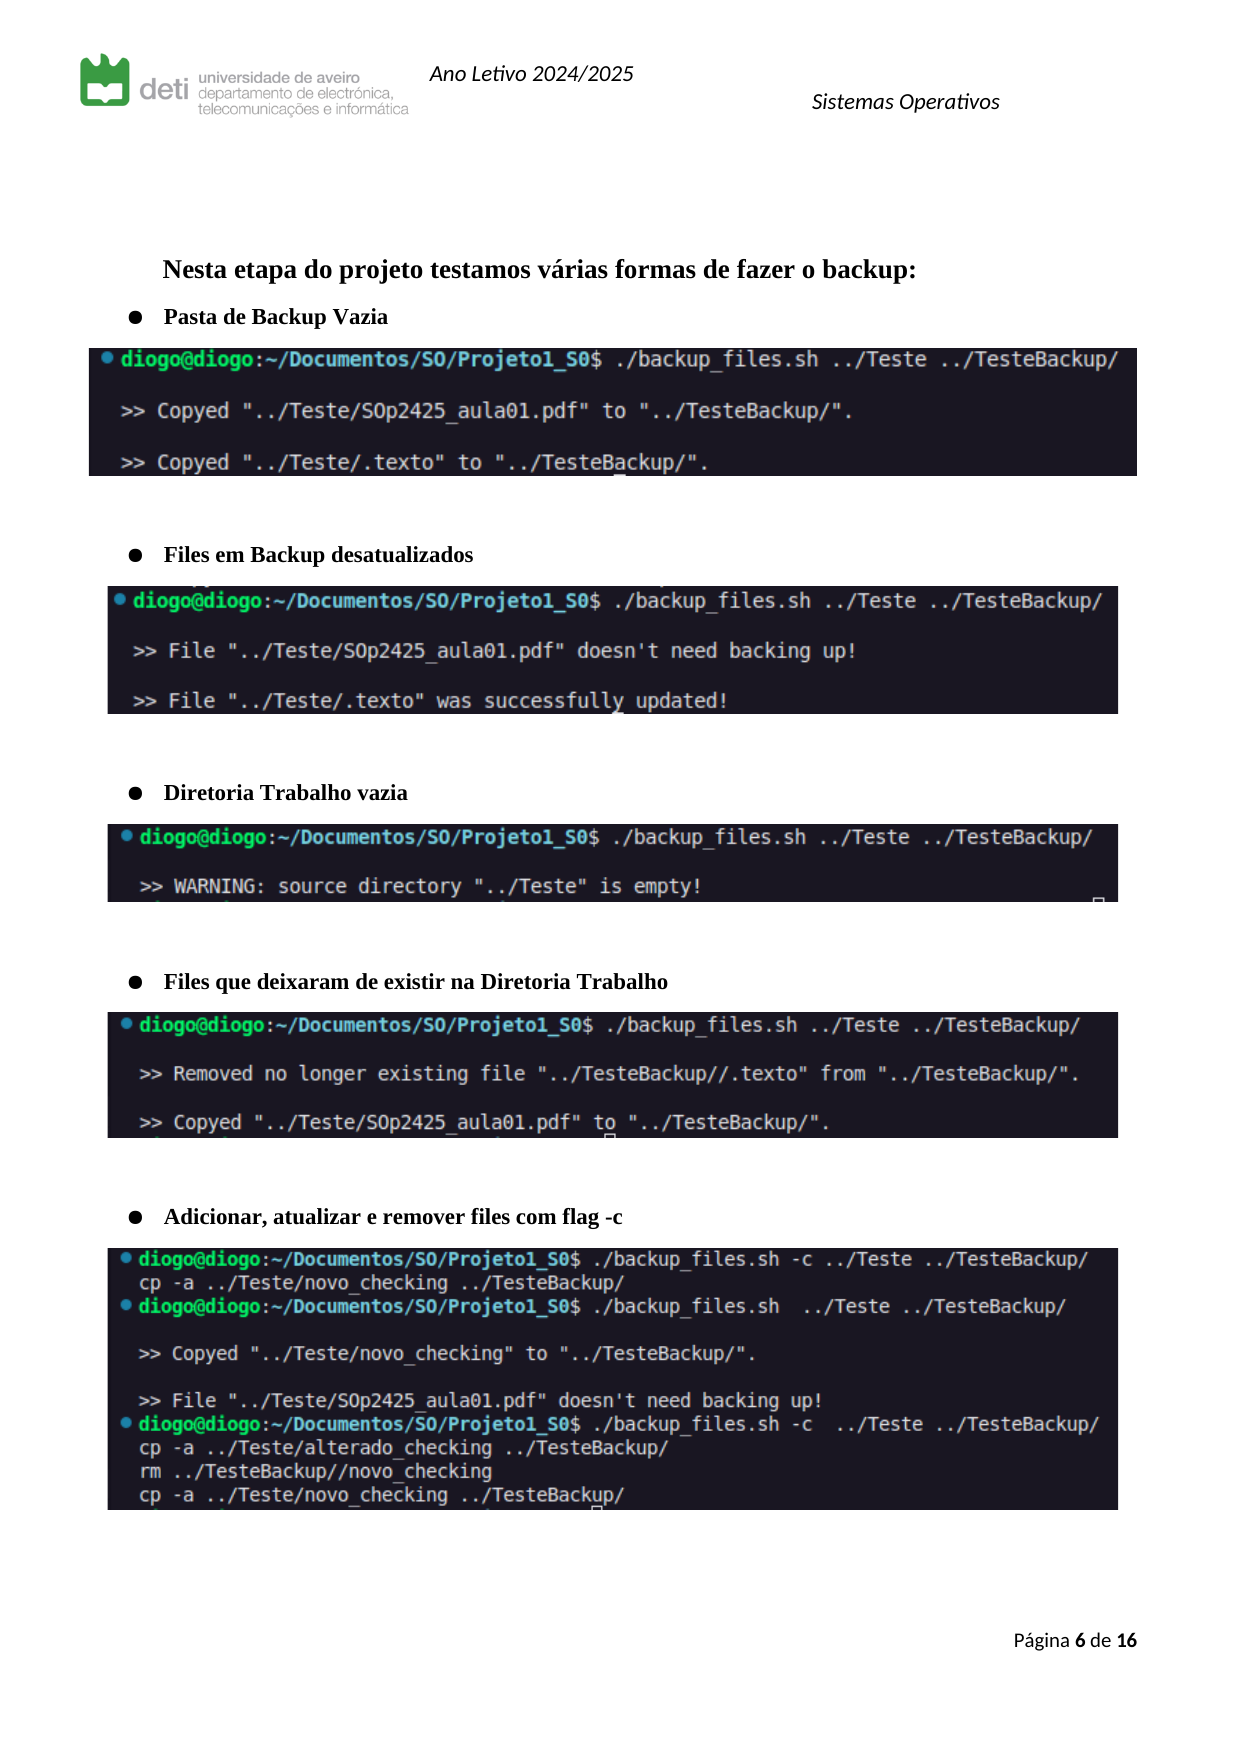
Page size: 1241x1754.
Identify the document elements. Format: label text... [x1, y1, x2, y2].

picture [107, 824, 1119, 902]
picture [88, 348, 1137, 476]
list Adicionar, atualizar e remover files com flag -c [126, 1203, 1137, 1230]
picture [107, 1012, 1119, 1138]
picture [107, 586, 1119, 714]
list Files em Backup desatualizados [126, 541, 1137, 568]
picture [107, 1248, 1119, 1510]
picture [78, 48, 410, 118]
list Pasta de Backup Vazia [126, 303, 1137, 329]
list Files que deixaram de existir na Diretoria Trabalho [126, 968, 1137, 994]
list Diretoria Trabalho vazia [126, 779, 1137, 806]
text Nesta etapa do projeto testamos várias formas de fazer o backup: [89, 253, 1137, 284]
